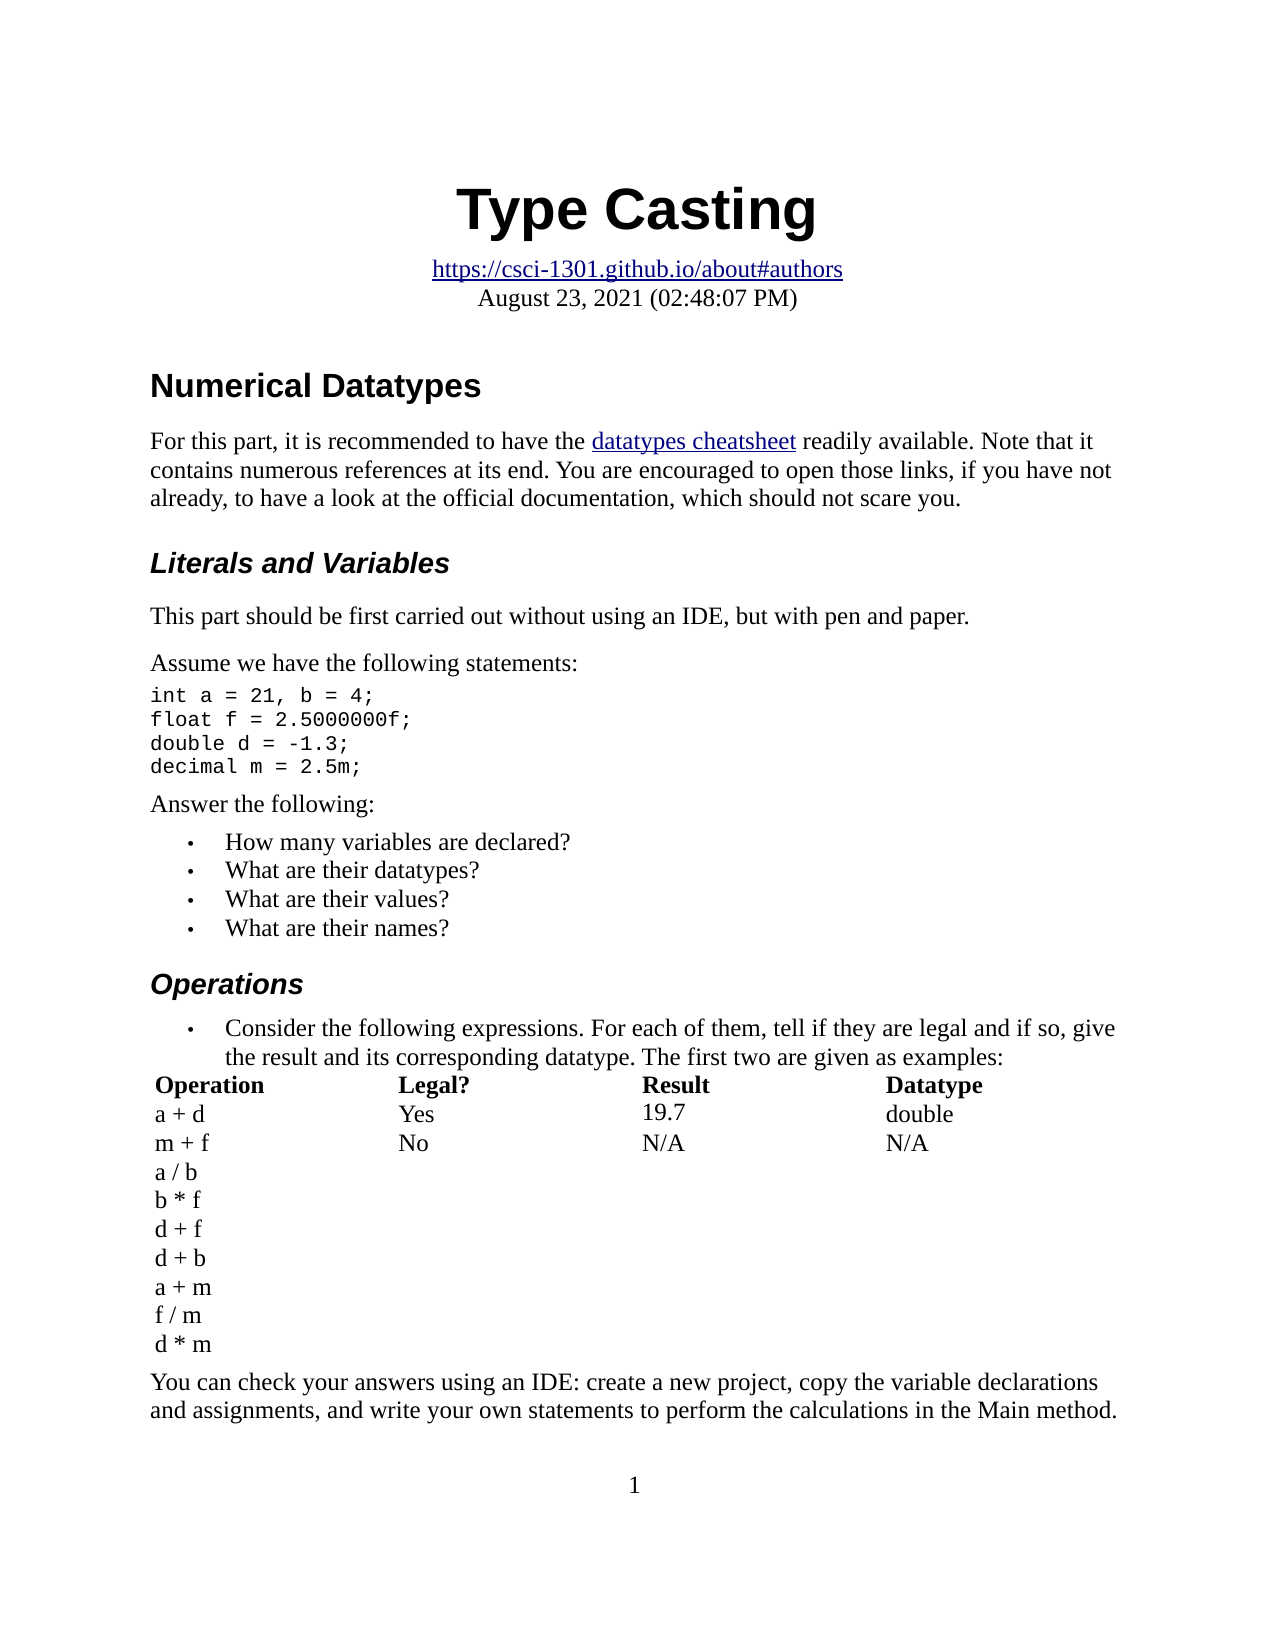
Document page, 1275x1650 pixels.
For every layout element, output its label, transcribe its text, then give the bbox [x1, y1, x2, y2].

table_cell f / m [150, 1300, 394, 1329]
table_cell [881, 1272, 1125, 1300]
table_cell d + f [150, 1214, 394, 1243]
table_cell [638, 1214, 881, 1243]
list What are their datatypes? [187, 856, 1125, 884]
table_header Operation [150, 1070, 394, 1099]
table_cell Yes [394, 1099, 637, 1128]
table_cell [881, 1300, 1125, 1329]
table_cell d + b [150, 1243, 394, 1272]
table_cell [881, 1243, 1125, 1272]
text Assume we have the following statements: [150, 648, 1125, 677]
table_cell [881, 1185, 1125, 1214]
table_cell No [394, 1128, 637, 1157]
text You can check your answers using an IDE: create a new project, copy the variable declarations and assignments, and write your own statements to perform the calculations in the Main method. [150, 1367, 1125, 1424]
table_cell b * f [150, 1185, 394, 1214]
text int a = 21, b = 4; [150, 686, 1125, 709]
list How many variables are declared? [187, 827, 1125, 856]
table_cell [638, 1300, 881, 1329]
table_cell [394, 1214, 637, 1243]
text For this part, it is recommended to have the datatypes cheatsheet readily available. Note that it contains numerous references at its end. You are encouraged to open those links, if you have not already, to have a look at the official documentation, which should not scare you. [150, 426, 1125, 512]
text https://csci-1301.github.io/about#authors [150, 254, 1125, 283]
list What are their values? [187, 884, 1125, 913]
text August 23, 2021 (02:48:07 PM) [150, 283, 1125, 312]
table_cell [881, 1214, 1125, 1243]
text This part should be first carried out without using an IDE, but with pen and paper. [150, 601, 1125, 630]
table_cell [638, 1243, 881, 1272]
table_cell [394, 1329, 637, 1358]
table_cell d * m [150, 1329, 394, 1358]
table_cell [881, 1157, 1125, 1185]
subtitle Operations [150, 967, 1125, 1000]
table_cell [638, 1185, 881, 1214]
table_cell double [881, 1099, 1125, 1128]
table_cell a + d [150, 1099, 394, 1128]
subtitle Literals and Variables [150, 546, 1125, 580]
table_cell a / b [150, 1157, 394, 1185]
table_cell N/A [638, 1128, 881, 1157]
table_cell N/A [881, 1128, 1125, 1157]
table_cell m + f [150, 1128, 394, 1157]
subtitle Numerical Datatypes [150, 366, 1125, 404]
table_cell [394, 1272, 637, 1300]
table_cell [638, 1272, 881, 1300]
text decimal m = 2.5m; [150, 756, 1125, 780]
table_cell [394, 1185, 637, 1214]
table_cell [394, 1157, 637, 1185]
text double d = -1.3; [150, 733, 1125, 756]
table_cell [638, 1157, 881, 1185]
text float f = 2.5000000f; [150, 709, 1125, 733]
text Answer the following: [150, 789, 1125, 818]
title Type Casting [150, 175, 1125, 242]
list What are their names? [187, 913, 1125, 942]
table_cell [638, 1329, 881, 1358]
table_header Datatype [881, 1070, 1125, 1099]
table_header Result [638, 1070, 881, 1099]
table_cell [881, 1329, 1125, 1358]
table_cell [394, 1243, 637, 1272]
table_cell [394, 1300, 637, 1329]
table_cell [638, 1099, 881, 1128]
table_cell a + m [150, 1272, 394, 1300]
list Consider the following expressions. For each of them, tell if they are legal and if so, give the result and its corresponding datatype. The first two are given as examples: [187, 1013, 1125, 1070]
table_header Legal? [394, 1070, 637, 1099]
